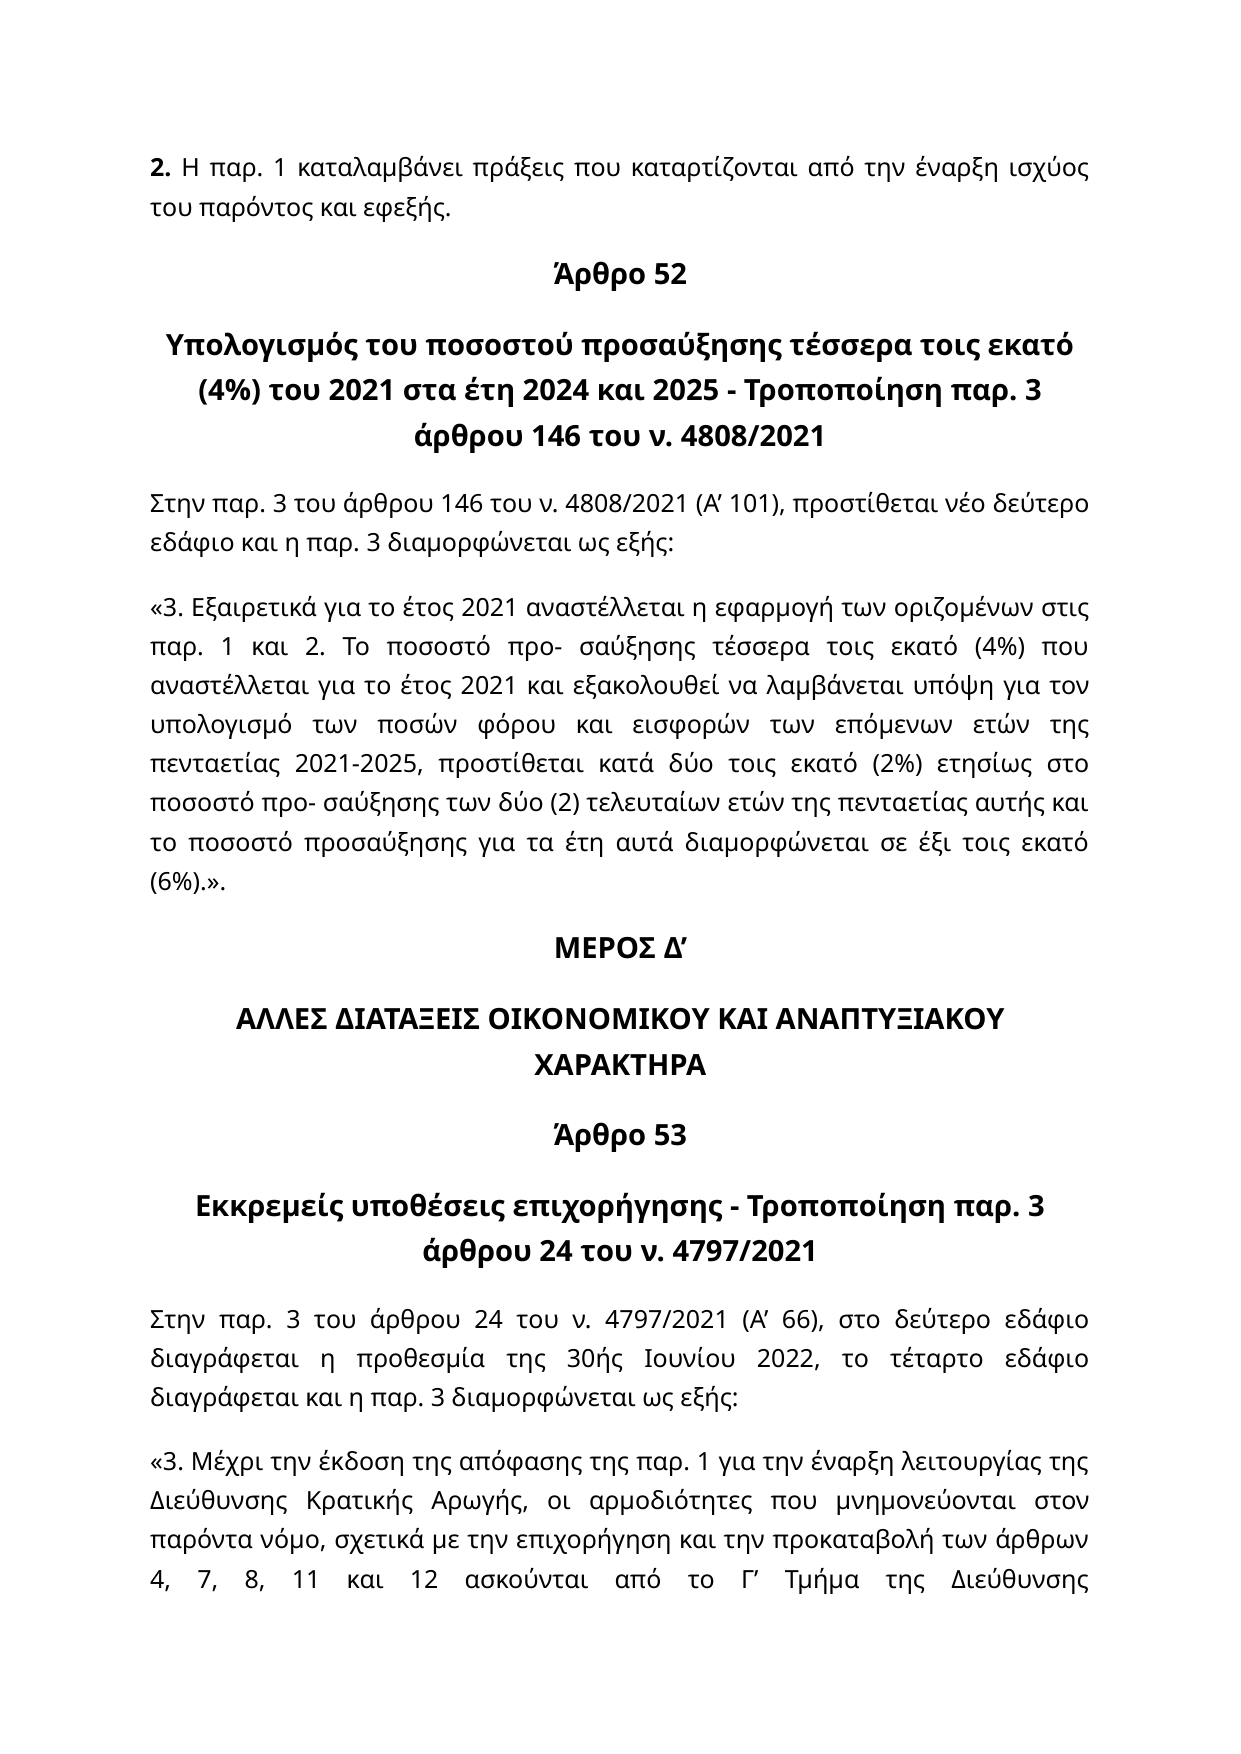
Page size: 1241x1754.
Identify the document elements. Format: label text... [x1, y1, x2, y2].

subtitle Άρθρο 52 [150, 253, 1090, 293]
subtitle Υπολογισμός του ποσοστού προσαύξησης τέσσερα τοις εκατό (4%) του 2021 στα έτη 2024 και 2025 - Τροποποίηση παρ. 3 άρθρου 146 του ν. 4808/2021 [150, 324, 1090, 455]
text «3. Μέχρι την έκδοση της απόφασης της παρ. 1 για την έναρξη λειτουργίας της Διεύθυνσης Κρατικής Αρωγής, οι αρμοδιότητες που μνημονεύονται στον παρόντα νόμο, σχετικά με την επιχορήγηση και την προκαταβολή των άρθρων 4, 7, 8, 11 και 12 ασκούνται από το Γ’ Τμήμα της Διεύθυνσης [150, 1444, 1090, 1595]
text Στην παρ. 3 του άρθρου 24 του ν. 4797/2021 (Α’ 66), στο δεύτερο εδάφιο διαγράφεται η προθεσμία της 30ής Ιουνίου 2022, το τέταρτο εδάφιο διαγράφεται και η παρ. 3 διαμορφώνεται ως εξής: [150, 1301, 1090, 1414]
text Στην παρ. 3 του άρθρου 146 του ν. 4808/2021 (Α’ 101), προστίθεται νέο δεύτερο εδάφιο και η παρ. 3 διαμορφώνεται ως εξής: [150, 486, 1090, 559]
text 2. Η παρ. 1 καταλαμβάνει πράξεις που καταρτίζονται από την έναρξη ισχύος του παρόντος και εφεξής. [150, 150, 1090, 223]
text «3. Εξαιρετικά για το έτος 2021 αναστέλλεται η εφαρμογή των οριζομένων στις παρ. 1 και 2. Το ποσοστό προ- σαύξησης τέσσερα τοις εκατό (4%) που αναστέλλεται για το έτος 2021 και εξακολουθεί να λαμβάνεται υπόψη για τον υπολογισμό των ποσών φόρου και εισφορών των επόμενων ετών της πενταετίας 2021-2025, προστίθεται κατά δύο τοις εκατό (2%) ετησίως στο ποσοστό προ- σαύξησης των δύο (2) τελευταίων ετών της πενταετίας αυτής και το ποσοστό προσαύξησης για τα έτη αυτά διαμορφώνεται σε έξι τοις εκατό (6%).». [150, 589, 1090, 897]
subtitle Εκκρεμείς υποθέσεις επιχορήγησης - Τροποποίηση παρ. 3 άρθρου 24 του ν. 4797/2021 [150, 1185, 1090, 1270]
subtitle Άρθρο 53 [150, 1114, 1090, 1154]
subtitle ΜΕΡΟΣ Δ’ [150, 927, 1090, 967]
subtitle ΑΛΛΕΣ ΔΙΑΤΑΞΕΙΣ ΟΙΚΟΝΟΜΙΚΟΥ ΚΑΙ ΑΝΑΠΤΥΞΙΑΚΟΥ ΧΑΡΑΚΤΗΡΑ [150, 998, 1090, 1083]
